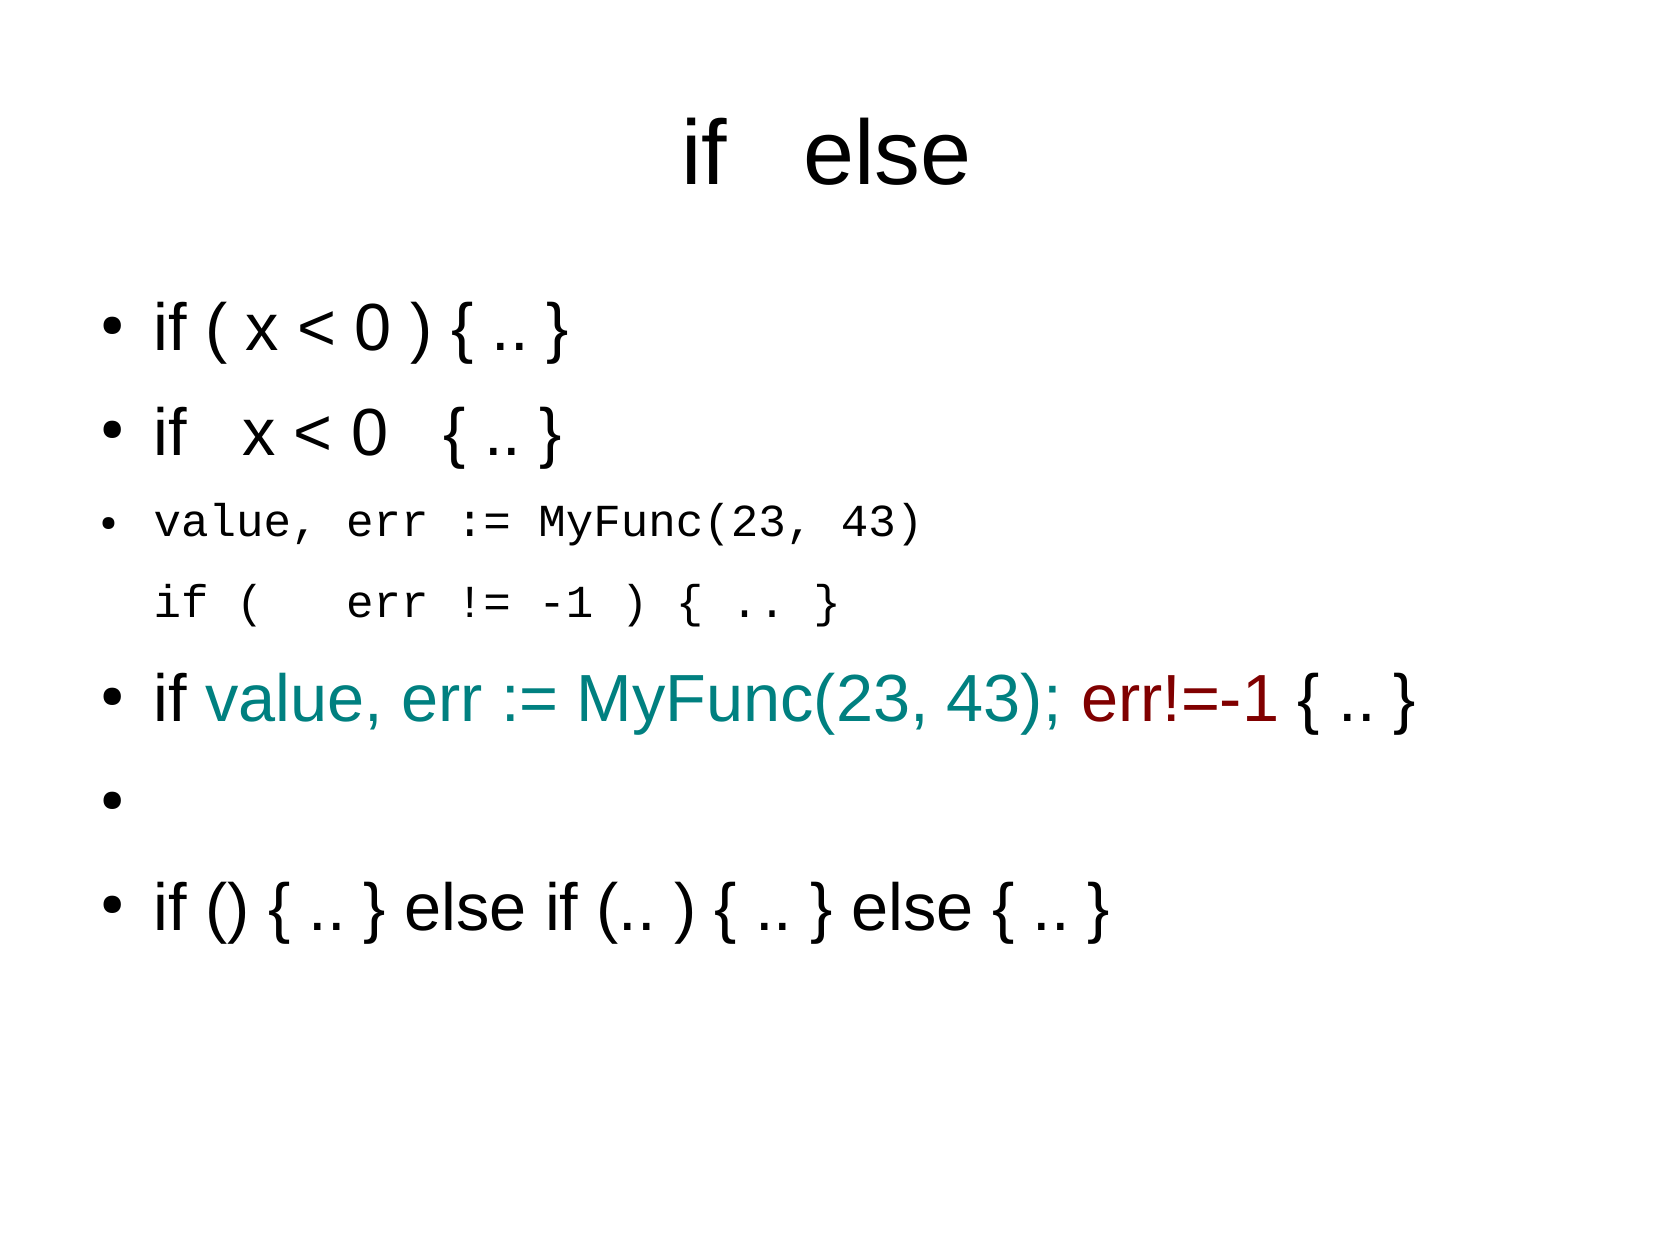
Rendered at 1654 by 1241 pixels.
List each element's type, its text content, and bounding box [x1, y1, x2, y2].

list if ( x < 0 ) { .. } if x < 0 { .. } value, err := MyFunc(23, 43) if ( err != -1 ) { .. } if value, err := MyFunc(23, 43); err!=-1 { .. } if () { .. } else if (.. ) { .. } else { .. } [82, 290, 1538, 1010]
title if else [82, 49, 1571, 257]
